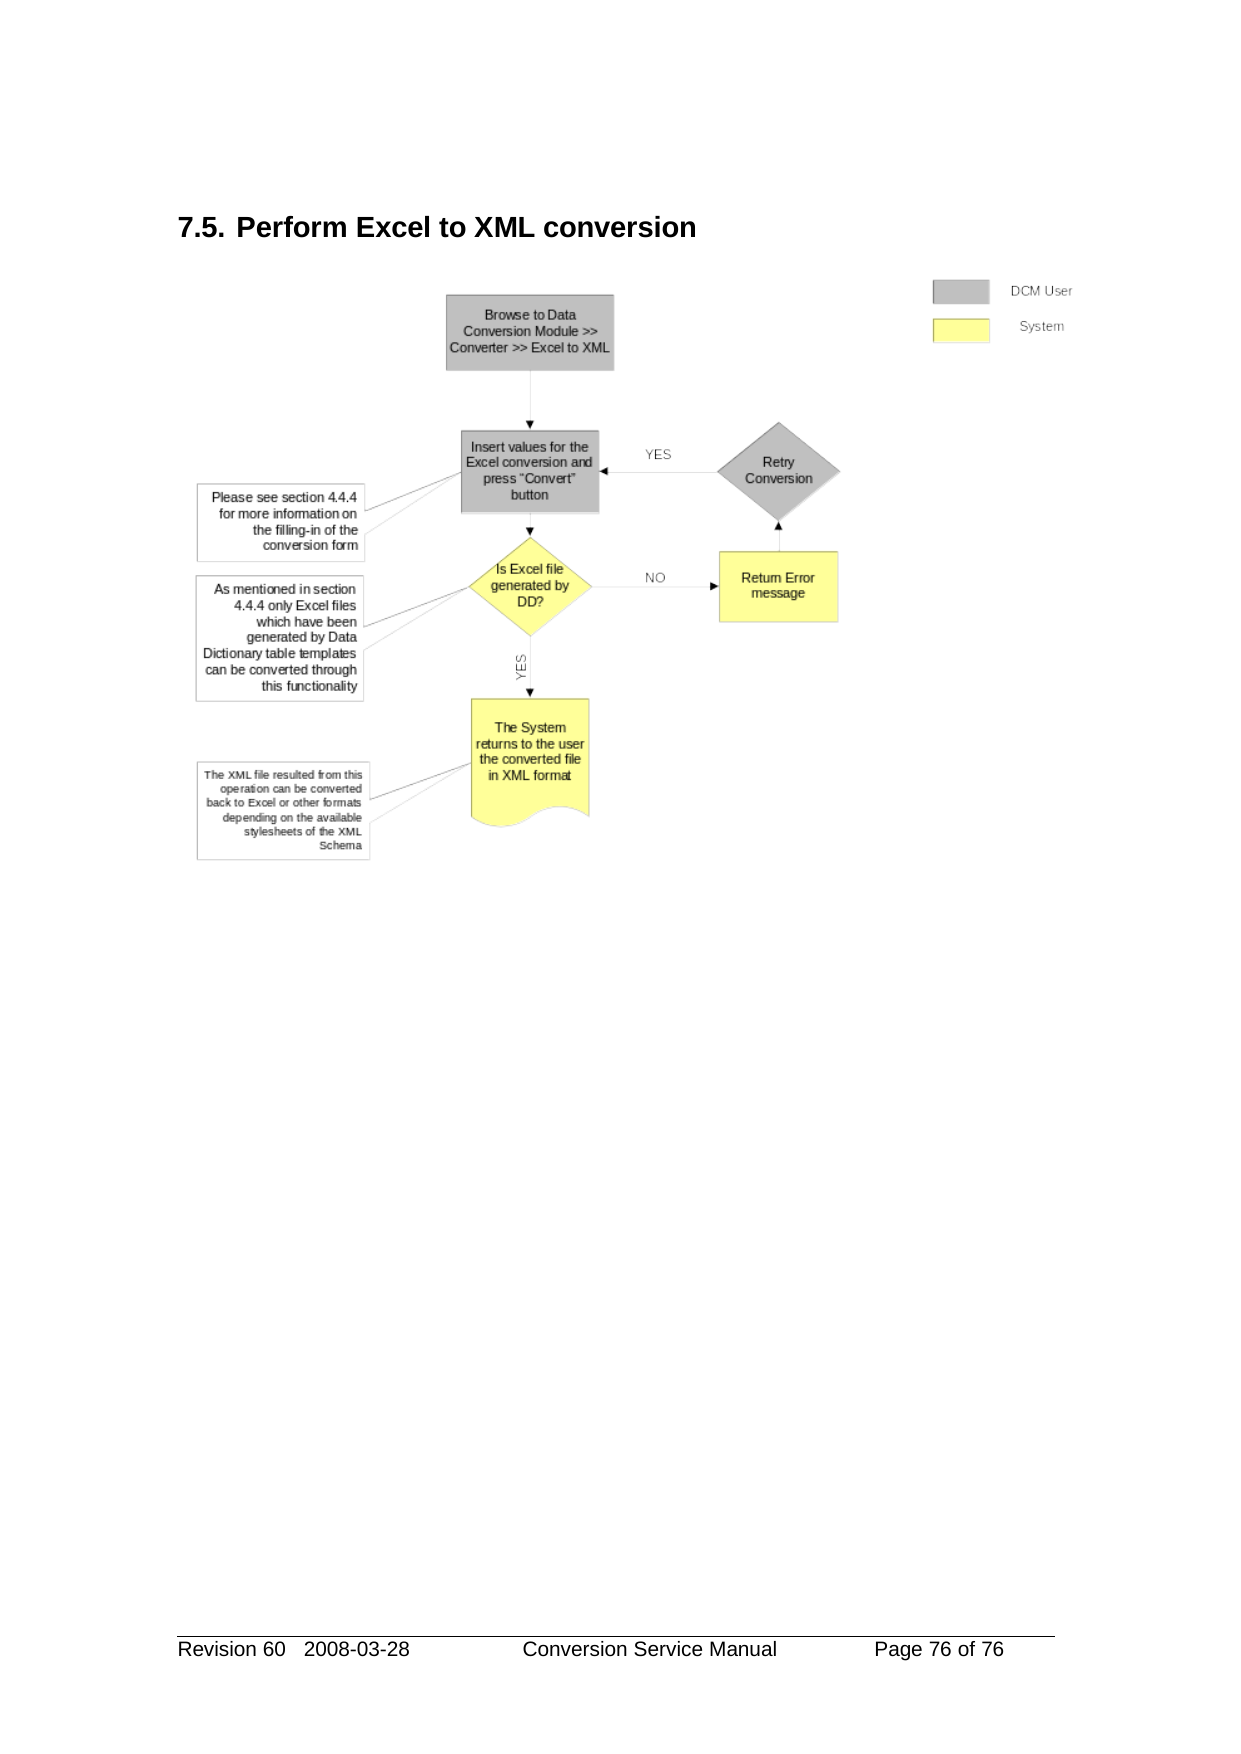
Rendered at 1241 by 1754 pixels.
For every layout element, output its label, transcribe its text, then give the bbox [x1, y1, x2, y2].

subtitle Perform Excel to XML conversion [177, 210, 1092, 244]
